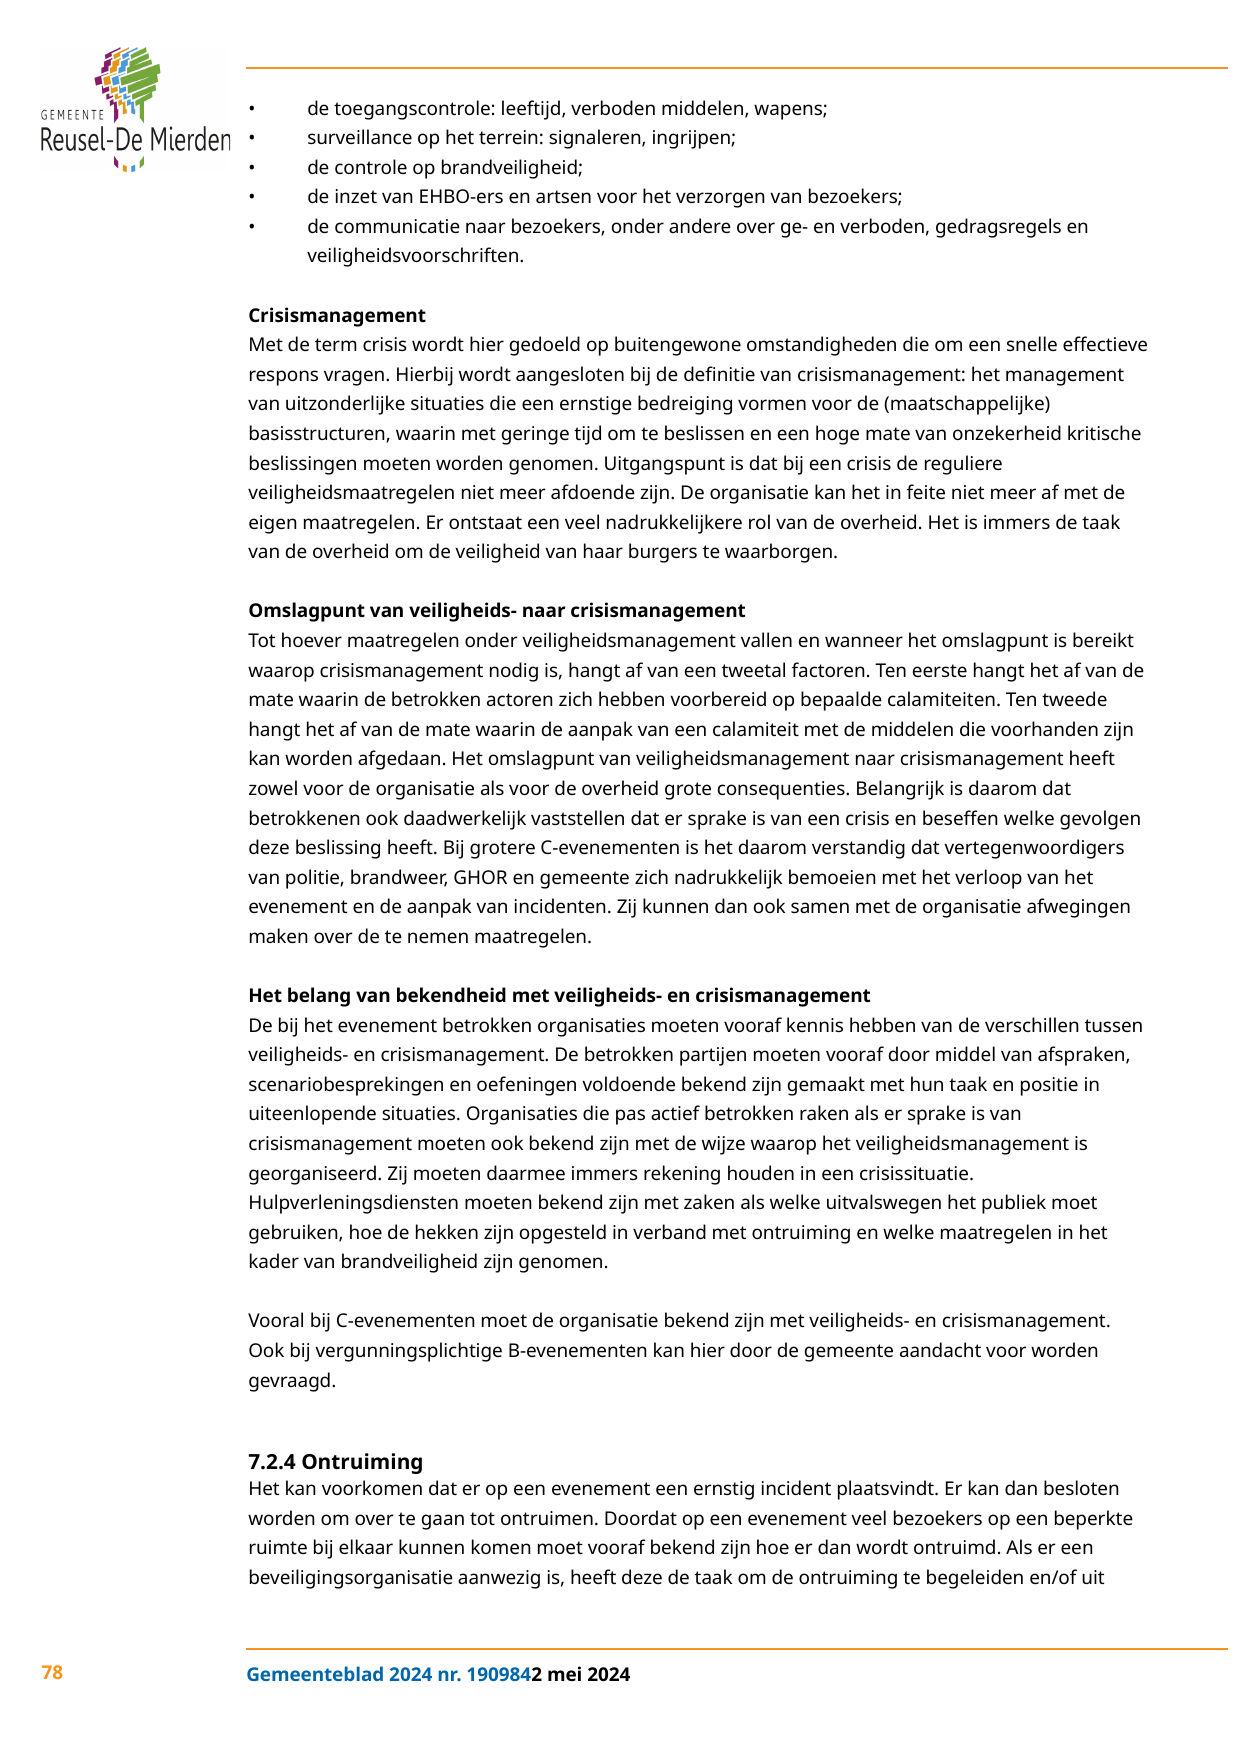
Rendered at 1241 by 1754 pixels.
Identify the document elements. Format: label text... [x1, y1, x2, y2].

list de communicatie naar bezoekers, onder andere over ge- en verboden, gedragsregels en veiligheidsvoorschriften. [248, 213, 1152, 268]
list de inzet van EHBO-ers en artsen voor het verzorgen van bezoekers; [248, 183, 1152, 209]
text Het belang van bekendheid met veiligheids- en crisismanagement [248, 982, 1152, 1008]
picture [41, 47, 231, 172]
text De bij het evenement betrokken organisaties moeten vooraf kennis hebben van de verschillen tussen veiligheids- en crisismanagement. De betrokken partijen moeten vooraf door middel van afspraken, scenariobesprekingen en oefeningen voldoende bekend zijn gemaakt met hun taak en positie in uiteenlopende situaties. Organisaties die pas actief betrokken raken als er sprake is van crisismanagement moeten ook bekend zijn met de wijze waarop het veiligheidsmanagement is georganiseerd. Zij moeten daarmee immers rekening houden in een crisissituatie. Hulpverleningsdiensten moeten bekend zijn met zaken als welke uitvalswegen het publiek moet gebruiken, hoe de hekken zijn opgesteld in verband met ontruiming en welke maatregelen in het kader van brandveiligheid zijn genomen. [248, 1012, 1152, 1274]
text Vooral bij C-evenementen moet de organisatie bekend zijn met veiligheids- en crisismanagement. Ook bij vergunningsplichtige B-evenementen kan hier door de gemeente aandacht voor worden gevraagd. [248, 1308, 1152, 1393]
text Omslagpunt van veiligheids- naar crisismanagement [248, 598, 1152, 623]
text Met de term crisis wordt hier gedoeld op buitengewone omstandigheden die om een snelle effectieve respons vragen. Hierbij wordt aangesloten bij de definitie van crisismanagement: het management van uitzonderlijke situaties die een ernstige bedreiging vormen voor de (maatschappelijke) basisstructuren, waarin met geringe tijd om te beslissen en een hoge mate van onzekerheid kritische beslissingen moeten worden genomen. Uitgangspunt is dat bij een crisis de reguliere veiligheidsmaatregelen niet meer afdoende zijn. De organisatie kan het in feite niet meer af met de eigen maatregelen. Er ontstaat een veel nadrukkelijkere rol van de overheid. Het is immers de taak van de overheid om de veiligheid van haar burgers te waarborgen. [248, 331, 1152, 564]
text Het kan voorkomen dat er op een evenement een ernstig incident plaatsvindt. Er kan dan besloten worden om over te gaan tot ontruimen. Doordat op een evenement veel bezoekers op een beperkte ruimte bij elkaar kunnen komen moet vooraf bekend zijn hoe er dan wordt ontruimd. Als er een beveiligingsorganisatie aanwezig is, heeft deze de taak om de ontruiming te begeleiden en/of uit [248, 1475, 1152, 1590]
list surveillance op het terrein: signaleren, ingrijpen; [248, 124, 1152, 150]
text Tot hoever maatregelen onder veiligheidsmanagement vallen en wanneer het omslagpunt is bereikt waarop crisismanagement nodig is, hangt af van een tweetal factoren. Ten eerste hangt het af van de mate waarin de betrokken actoren zich hebben voorbereid op bepaalde calamiteiten. Ten tweede hangt het af van de mate waarin de aanpak van een calamiteit met de middelen die voorhanden zijn kan worden afgedaan. Het omslagpunt van veiligheidsmanagement naar crisismanagement heeft zowel voor de organisatie als voor de overheid grote consequenties. Belangrijk is daarom dat betrokkenen ook daadwerkelijk vaststellen dat er sprake is van een crisis en beseffen welke gevolgen deze beslissing heeft. Bij grotere C-evenementen is het daarom verstandig dat vertegenwoordigers van politie, brandweer, GHOR en gemeente zich nadrukkelijk bemoeien met het verloop van het evenement en de aanpak van incidenten. Zij kunnen dan ook samen met de organisatie afwegingen maken over de te nemen maatregelen. [248, 627, 1152, 949]
text 7.2.4 Ontruiming [248, 1447, 1152, 1475]
list de controle op brandveiligheid; [248, 154, 1152, 180]
text Crisismanagement [248, 302, 1152, 328]
list de toegangscontrole: leeftijd, verboden middelen, wapens; [248, 95, 1152, 121]
